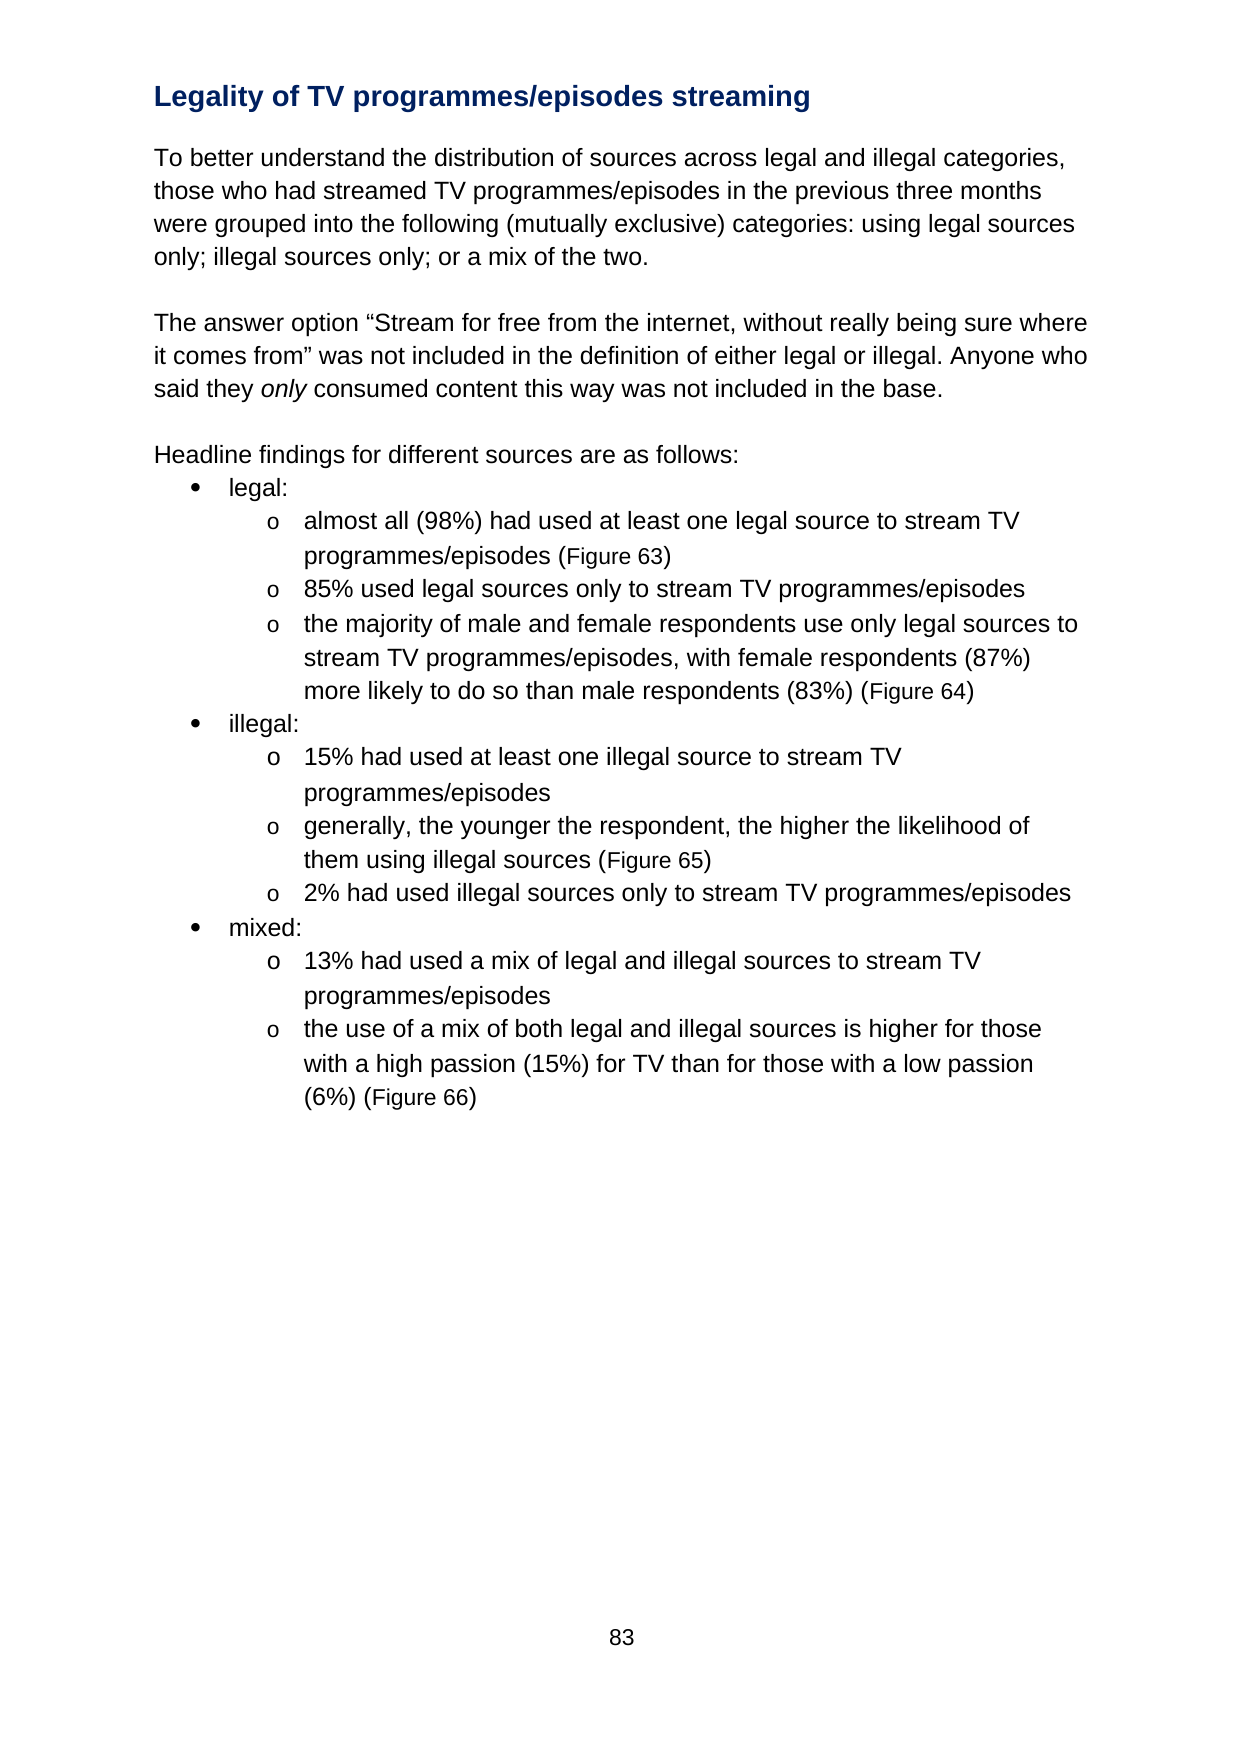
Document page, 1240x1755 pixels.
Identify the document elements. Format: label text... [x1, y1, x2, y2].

list mixed: [191, 913, 1089, 942]
list 13% had used a mix of legal and illegal sources to stream TV programmes/episodes [266, 946, 1089, 1010]
list generally, the younger the respondent, the higher the likelihood of them using illegal sources (Figure 65) [266, 811, 1089, 874]
list 15% had used at least one illegal source to stream TV programmes/episodes [266, 742, 1089, 806]
list the majority of male and female respondents use only legal sources to stream TV programmes/episodes, with female respondents (87%) more likely to do so than male respondents (83%) (Figure 64) [266, 609, 1089, 705]
text To better understand the distribution of sources across legal and illegal categories, those who had streamed TV programmes/episodes in the previous three months were grouped into the following (mutually exclusive) categories: using legal sources only; illegal sources only; or a mix of the two. [153, 143, 1089, 271]
list the use of a mix of both legal and illegal sources is higher for those with a high passion (15%) for TV than for those with a low passion (6%) (Figure 66) [266, 1014, 1089, 1111]
text Headline findings for different sources are as follows: [153, 440, 1089, 469]
list 2% had used illegal sources only to stream TV programmes/episodes [266, 878, 1089, 908]
list almost all (98%) had used at least one legal source to stream TV programmes/episodes (Figure 63) [266, 506, 1089, 569]
text The answer option “Stream for free from the internet, without really being sure where it comes from” was not included in the definition of either legal or illegal. Anyone who said they only consumed content this way was not included in the base. [153, 308, 1089, 403]
subtitle Legality of TV programmes/episodes streaming [153, 79, 1089, 113]
list illegal: [191, 709, 1089, 738]
list legal: [191, 473, 1089, 502]
list 85% used legal sources only to stream TV programmes/episodes [266, 574, 1089, 604]
